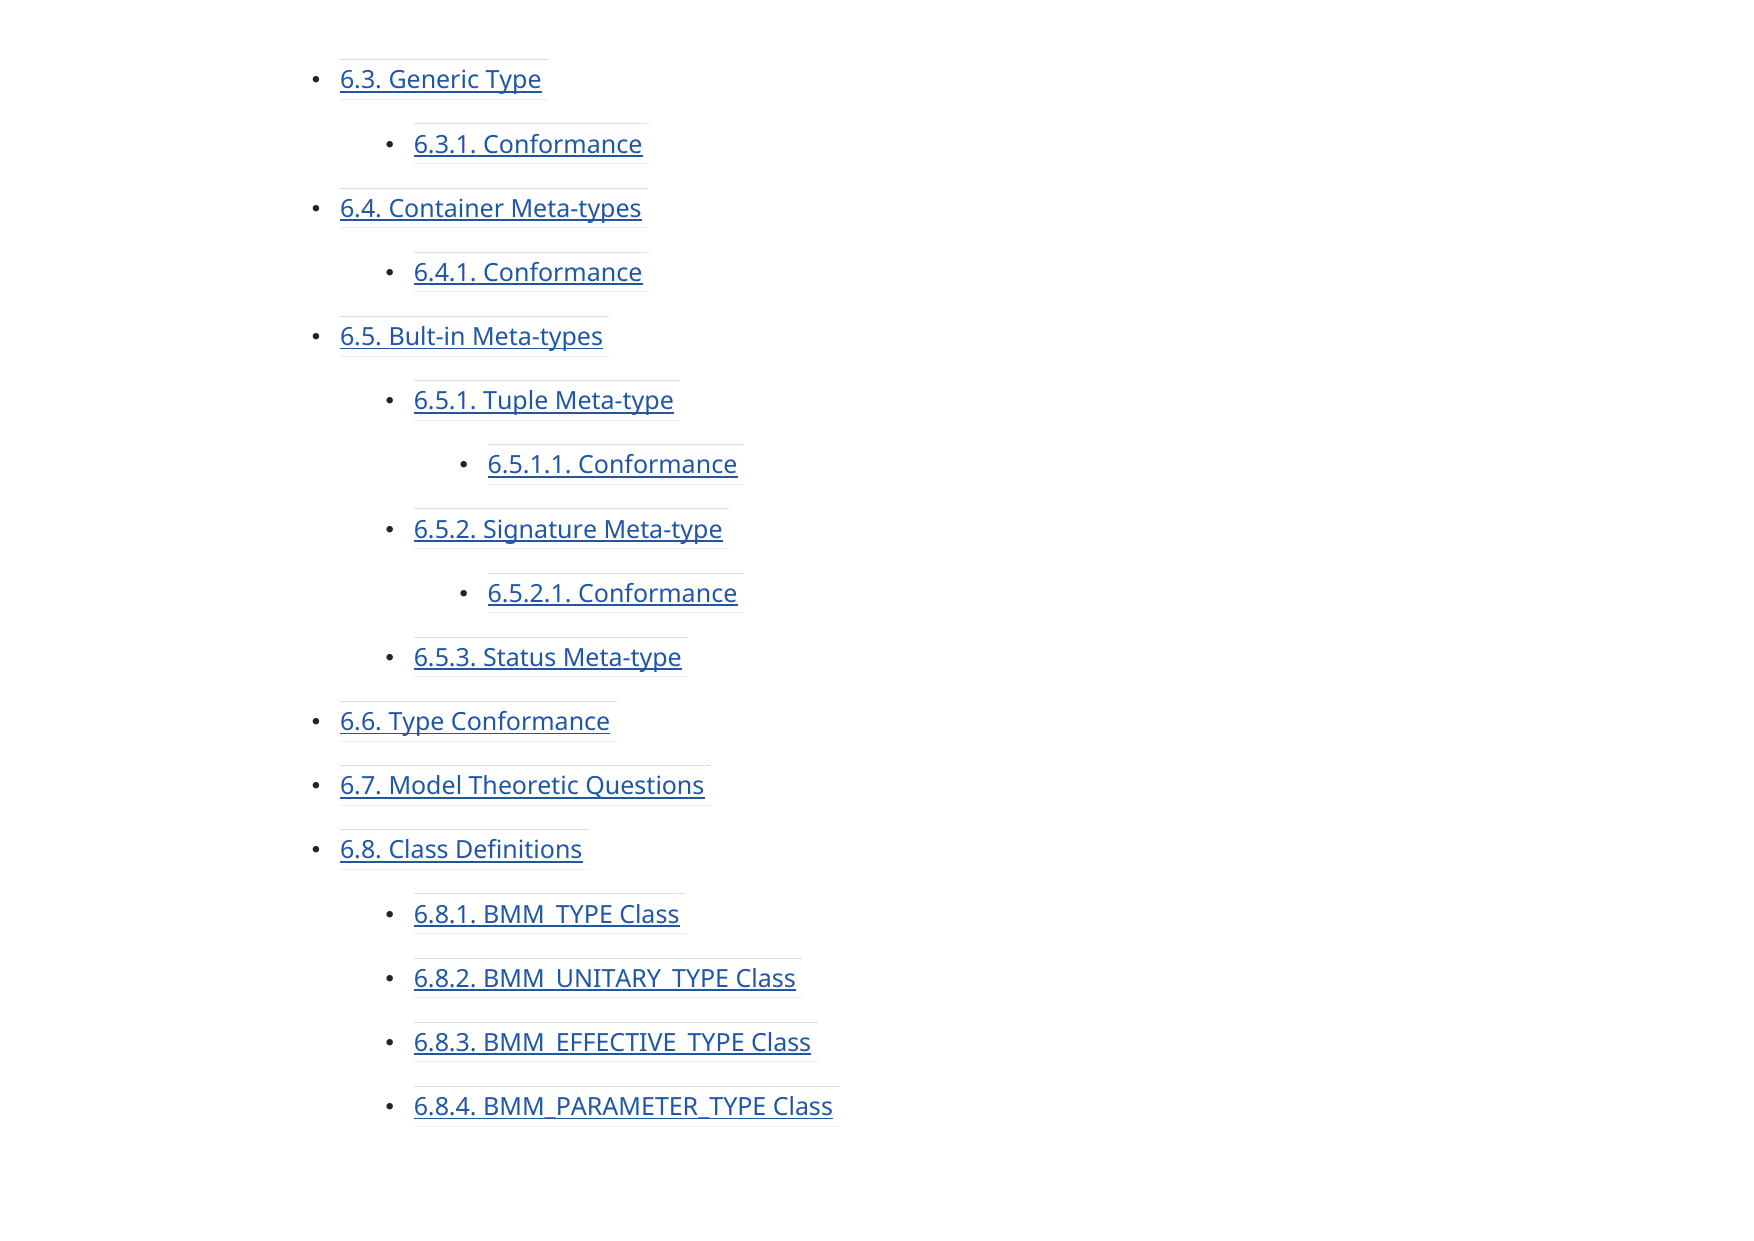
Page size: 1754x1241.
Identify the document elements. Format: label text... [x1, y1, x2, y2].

list 6.3. Generic Type [310, 59, 1695, 99]
list 6.5.3. Status Meta-type [384, 637, 1695, 677]
list 6.4. Container Meta-types [310, 187, 1695, 227]
list 6.8.4. BMM_PARAMETER_TYPE Class [384, 1086, 1695, 1126]
list 6.5. Bult-in Meta-types [310, 316, 1695, 356]
list 6.5.2. Signature Meta-type [384, 508, 1695, 548]
list 6.8.3. BMM_EFFECTIVE_TYPE Class [384, 1022, 1695, 1062]
list 6.8. Class Definitions [310, 829, 1695, 869]
list 6.5.1. Tuple Meta-type [384, 380, 1695, 420]
list 6.4.1. Conformance [384, 252, 1695, 292]
list 6.7. Model Theoretic Questions [310, 765, 1695, 805]
list 6.3.1. Conformance [384, 123, 1695, 163]
list 6.5.1.1. Conformance [458, 444, 1695, 484]
list 6.5.2.1. Conformance [458, 572, 1695, 612]
list 6.6. Type Conformance [310, 701, 1695, 741]
list 6.8.2. BMM_UNITARY_TYPE Class [384, 957, 1695, 997]
list 6.8.1. BMM_TYPE Class [384, 893, 1695, 933]
